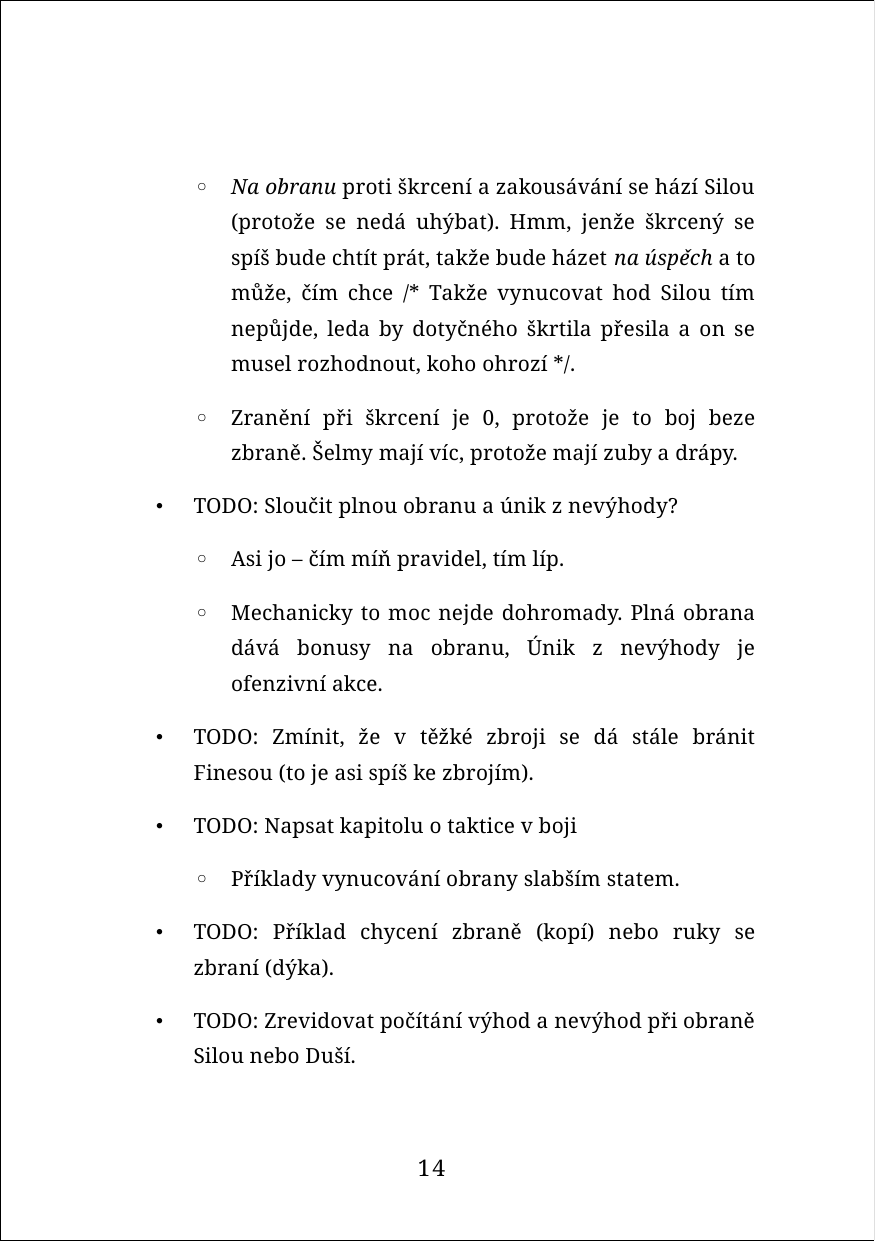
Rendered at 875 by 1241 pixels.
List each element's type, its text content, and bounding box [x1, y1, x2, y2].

list Příklady vynucování obrany slabším statem. [193, 864, 756, 892]
list Zranění při škrcení je 0, protože je to boj beze zbraně. Šelmy mají víc, protože mají zuby a drápy. [193, 403, 756, 467]
list TODO: Zrevidovat počítání výhod a nevýhod při obraně Silou nebo Duší. [156, 1006, 756, 1070]
list Na obranu proti škrcení a zakousávání se hází Silou (protože se nedá uhýbat). Hmm, jenže škrcený se spíš bude chtít prát, takže bude házet na úspěch a to může, čím chce /* Takže vynucovat hod Silou tím nepůjde, leda by dotyčného škrtila přesila a on se musel rozhodnout, koho ohrozí */. [193, 172, 756, 378]
list Asi jo – čím míň pravidel, tím líp. [193, 544, 756, 573]
list Mechanicky to moc nejde dohromady. Plná obrana dává bonusy na obranu, Únik z nevýhody je ofenzivní akce. [193, 598, 756, 697]
list TODO: Sloučit plnou obranu a únik z nevýhody? [156, 491, 756, 520]
list TODO: Napsat kapitolu o taktice v boji [156, 811, 756, 839]
list TODO: Příklad chycení zbraně (kopí) nebo ruky se zbraní (dýka). [156, 917, 756, 981]
list TODO: Zmínit, že v těžké zbroji se dá stále bránit Finesou (to je asi spíš ke zbrojím). [156, 722, 756, 786]
